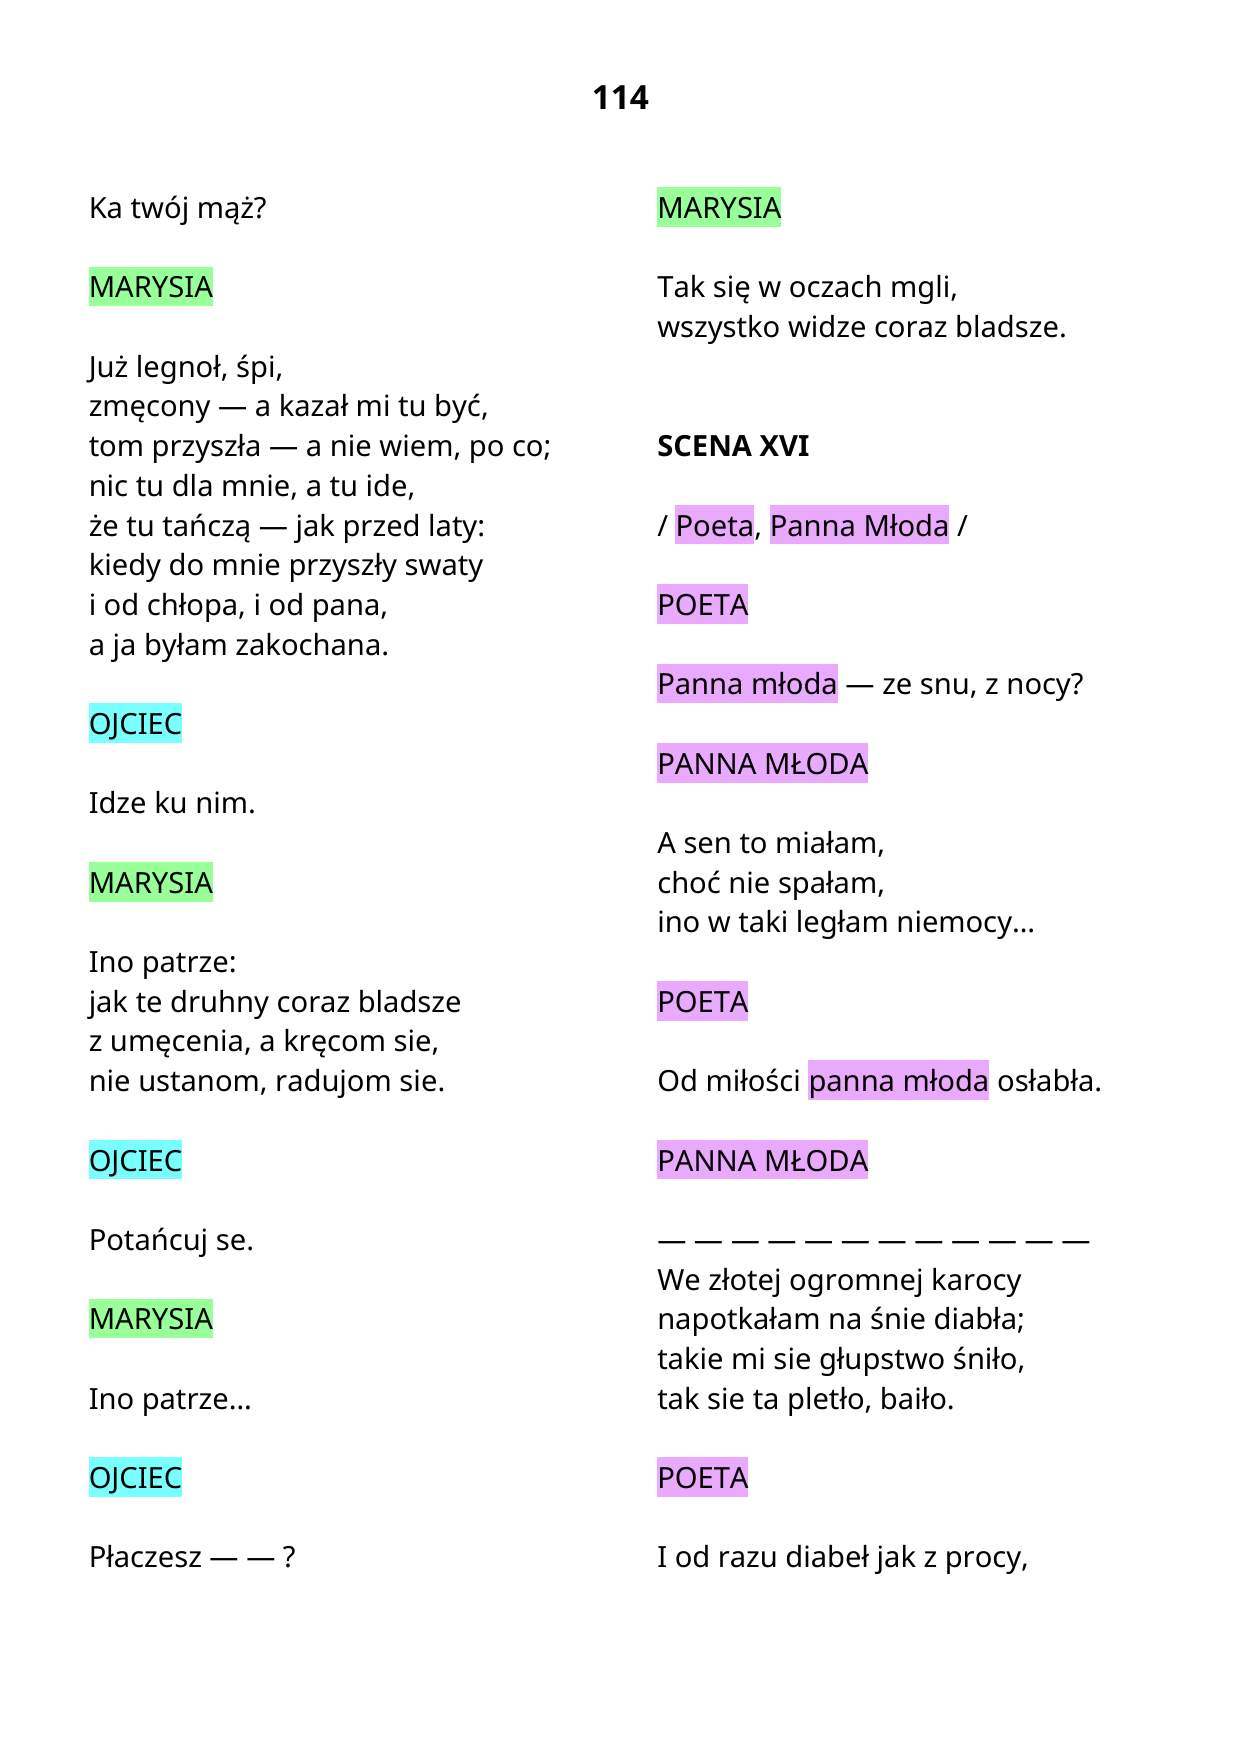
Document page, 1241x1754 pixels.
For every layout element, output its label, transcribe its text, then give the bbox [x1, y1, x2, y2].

text A sen to miałam, [657, 822, 1152, 862]
text SCENA XVI [657, 425, 1152, 465]
text MARYSIA [88, 862, 583, 902]
text POETA [657, 1457, 1152, 1497]
text tak sie ta pletło, baiło. [657, 1378, 1152, 1418]
text zmęcony — a kazał mi tu być, [88, 386, 583, 425]
text Idze ku nim. [88, 783, 583, 822]
text nie ustanom, radujom sie. [88, 1060, 583, 1100]
text We złotej ogromnej karocy [657, 1259, 1152, 1298]
text wszystko widze coraz bladsze. [657, 306, 1152, 346]
text a ja byłam zakochana. [88, 624, 583, 663]
text OJCIEC [88, 1457, 583, 1497]
text MARYSIA [88, 267, 583, 306]
text PANNA MŁODA [657, 1140, 1152, 1179]
text POETA [657, 981, 1152, 1021]
text kiedy do mnie przyszły swaty [88, 544, 583, 584]
text jak te druhny coraz bladsze [88, 981, 583, 1021]
text Już legnoł, śpi, [88, 346, 583, 386]
text z umęcenia, a kręcom sie, [88, 1021, 583, 1060]
text napotkałam na śnie diabła; [657, 1298, 1152, 1338]
text i od chłopa, i od pana, [88, 584, 583, 624]
text Ino patrze: [88, 941, 583, 981]
text nic tu dla mnie, a tu ide, [88, 465, 583, 505]
text Panna młoda — ze snu, z nocy? [657, 663, 1152, 703]
text że tu tańczą — jak przed laty: [88, 505, 583, 544]
text Tak się w oczach mgli, [657, 267, 1152, 306]
text choć nie spałam, [657, 862, 1152, 902]
text OJCIEC [88, 703, 583, 743]
text Płaczesz — — ? [88, 1537, 583, 1576]
text Ino patrze… [88, 1378, 583, 1418]
text / Poeta, Panna Młoda / [657, 505, 1152, 544]
text Od miłości panna młoda osłabła. [657, 1060, 1152, 1100]
text MARYSIA [657, 187, 1152, 227]
text POETA [657, 584, 1152, 624]
text Ka twój mąż? [88, 187, 583, 227]
text MARYSIA [88, 1298, 583, 1338]
text — — — — — — — — — — — — [657, 1219, 1152, 1259]
text I od razu diabeł jak z procy, [657, 1537, 1152, 1576]
text tom przyszła — a nie wiem, po co; [88, 425, 583, 465]
text Potańcuj se. [88, 1219, 583, 1259]
text ino w taki ległam niemocy… [657, 902, 1152, 941]
text PANNA MŁODA [657, 743, 1152, 783]
text takie mi sie głupstwo śniło, [657, 1338, 1152, 1378]
text OJCIEC [88, 1140, 583, 1179]
